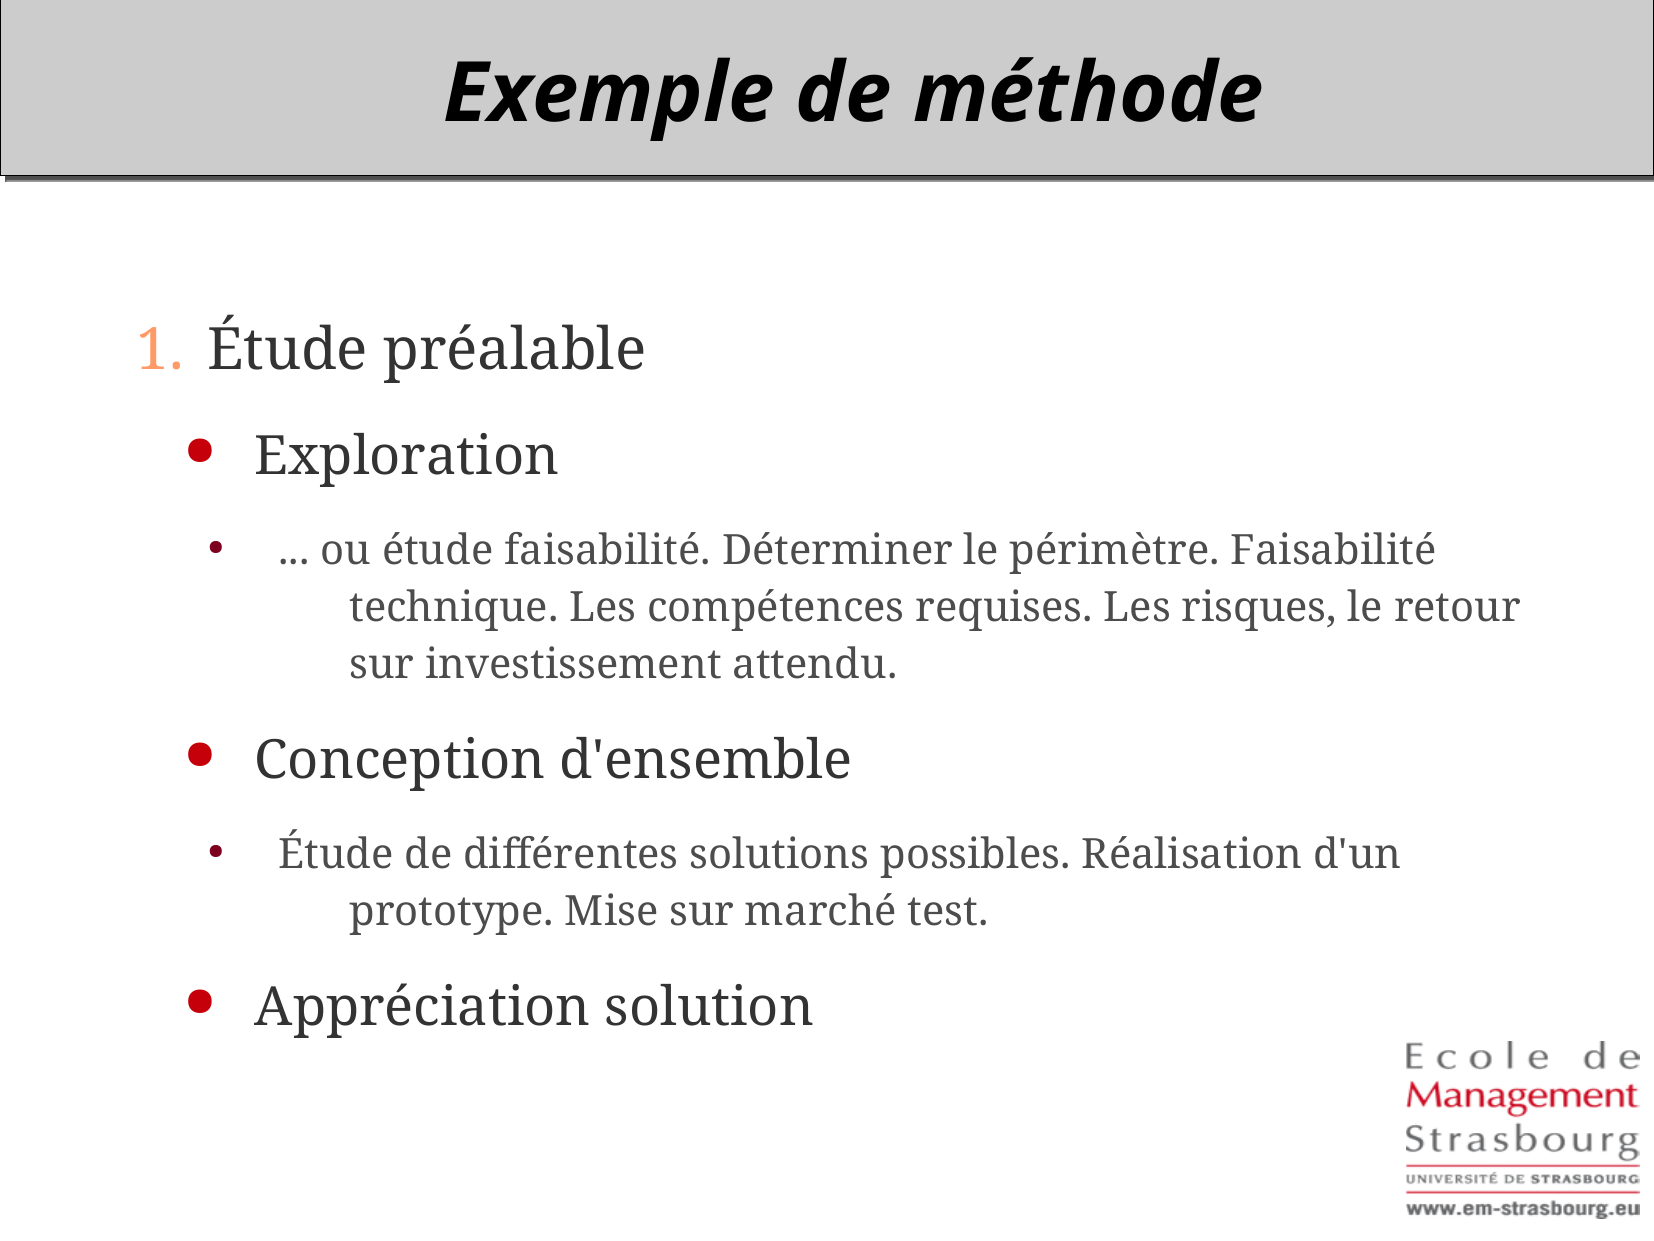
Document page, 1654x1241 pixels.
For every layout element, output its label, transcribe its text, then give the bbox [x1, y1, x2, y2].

list Étude préalable Exploration ... ou étude faisabilité. Déterminer le périmètre. Faisabilité technique. Les compétences requises. Les risques, le retour sur investissement attendu. Conception d'ensemble Étude de différentes solutions possibles. Réalisation d'un prototype. Mise sur marché test. Appréciation solution [124, 307, 1576, 1020]
picture [1406, 1041, 1640, 1219]
title Exemple de méthode [147, 0, 1560, 178]
